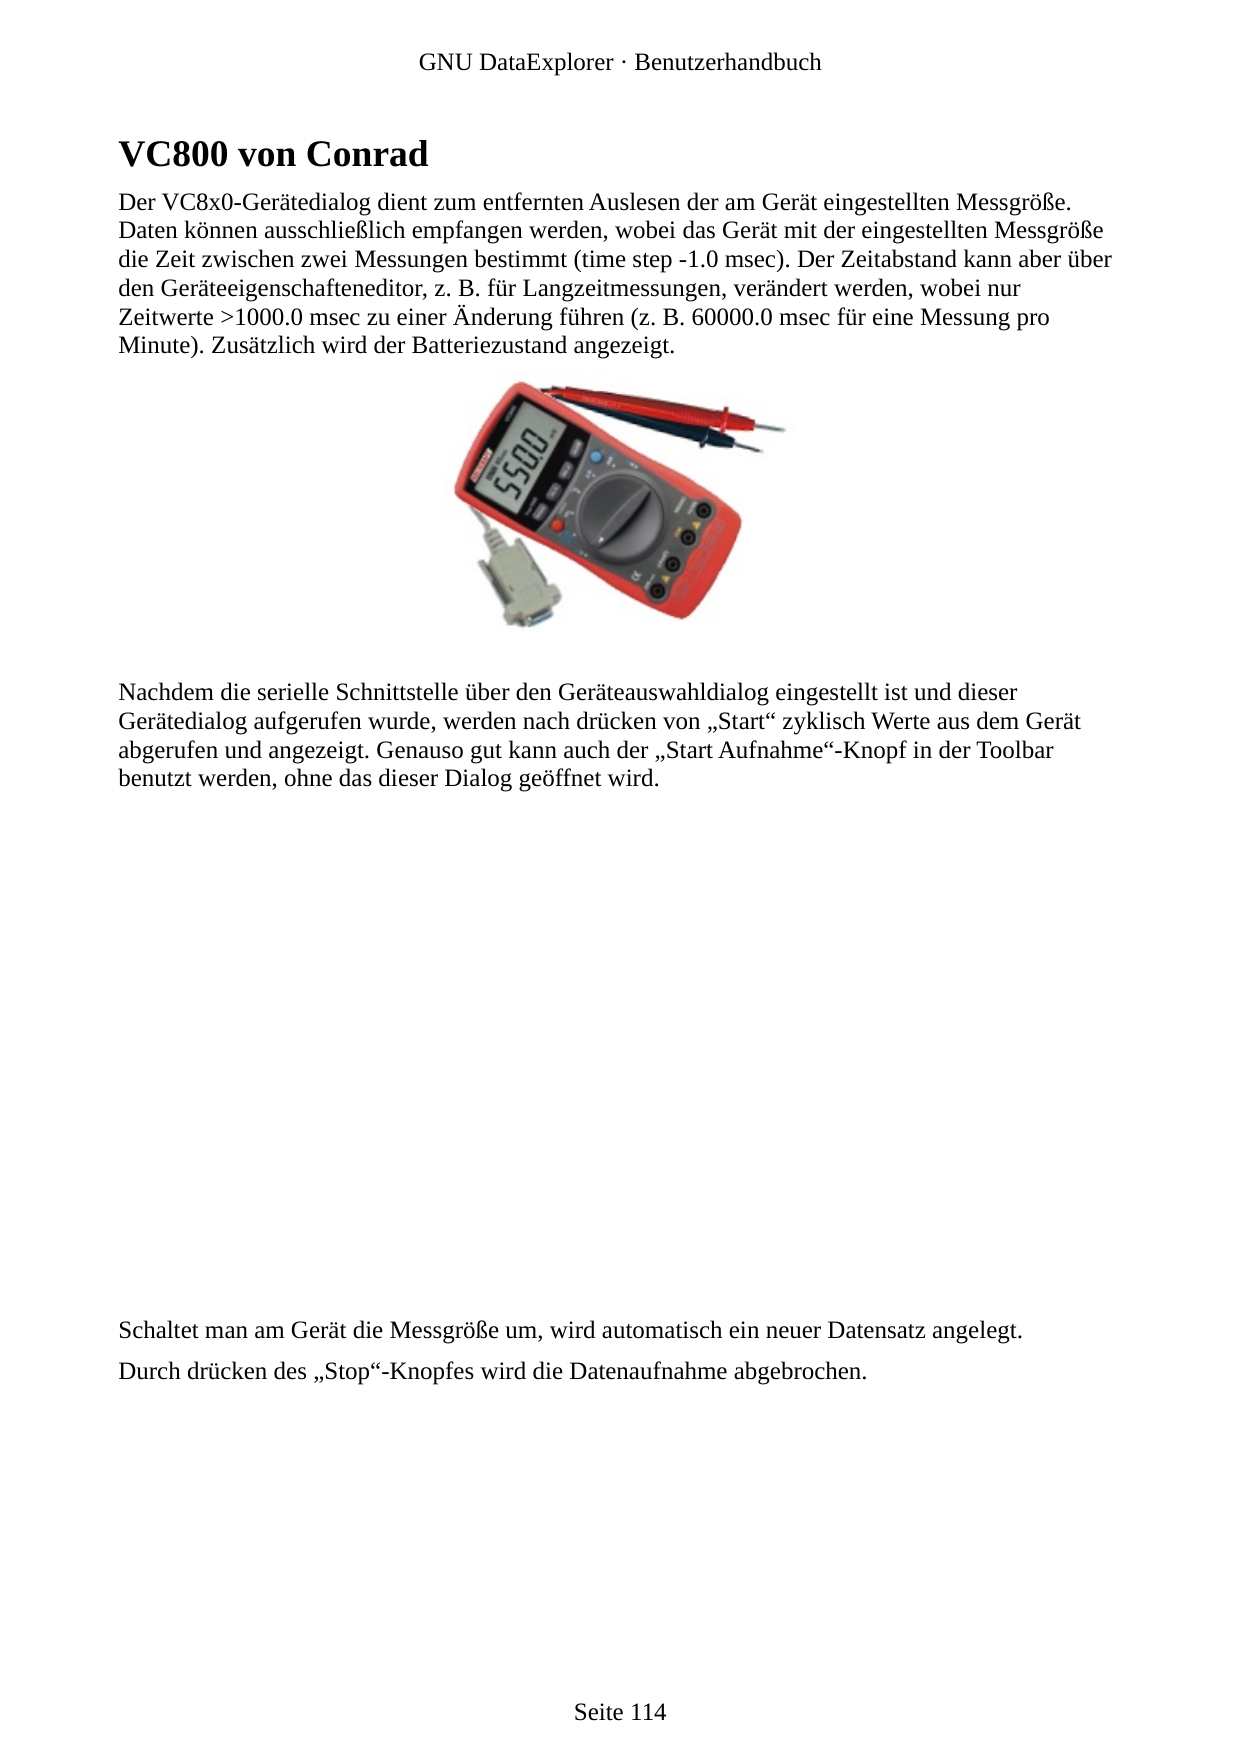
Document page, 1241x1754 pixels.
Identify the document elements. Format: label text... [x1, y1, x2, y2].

picture [444, 371, 796, 632]
text Der VC8x0-Gerätedialog dient zum entfernten Auslesen der am Gerät eingestellten Messgröße. Daten können ausschließlich empfangen werden, wobei das Gerät mit der eingestellten Messgröße die Zeit zwischen zwei Messungen bestimmt (time step -1.0 msec). Der Zeitabstand kann aber über den Geräteeigenschafteneditor, z. B. für Langzeitmessungen, verändert werden, wobei nur Zeitwerte >1000.0 msec zu einer Änderung führen (z. B. 60000.0 msec für eine Messung pro Minute). Zusätzlich wird der Batteriezustand angezeigt. [118, 187, 1122, 359]
text Nachdem die serielle Schnittstelle über den Geräteauswahldialog eingestellt ist und dieser Gerätedialog aufgerufen wurde, werden nach drücken von „Start“ zyklisch Werte aus dem Gerät abgerufen und angezeigt. Genauso gut kann auch der „Start Aufnahme“-Knopf in der Toolbar benutzt werden, ohne das dieser Dialog geöffnet wird. [118, 677, 1122, 792]
text Schaltet man am Gerät die Messgröße um, wird automatisch ein neuer Datensatz angelegt. [118, 1315, 1122, 1344]
text Durch drücken des „Stop“-Knopfes wird die Datenaufnahme abgebrochen. [118, 1356, 1122, 1385]
subtitle VC800 von Conrad [118, 131, 1122, 174]
